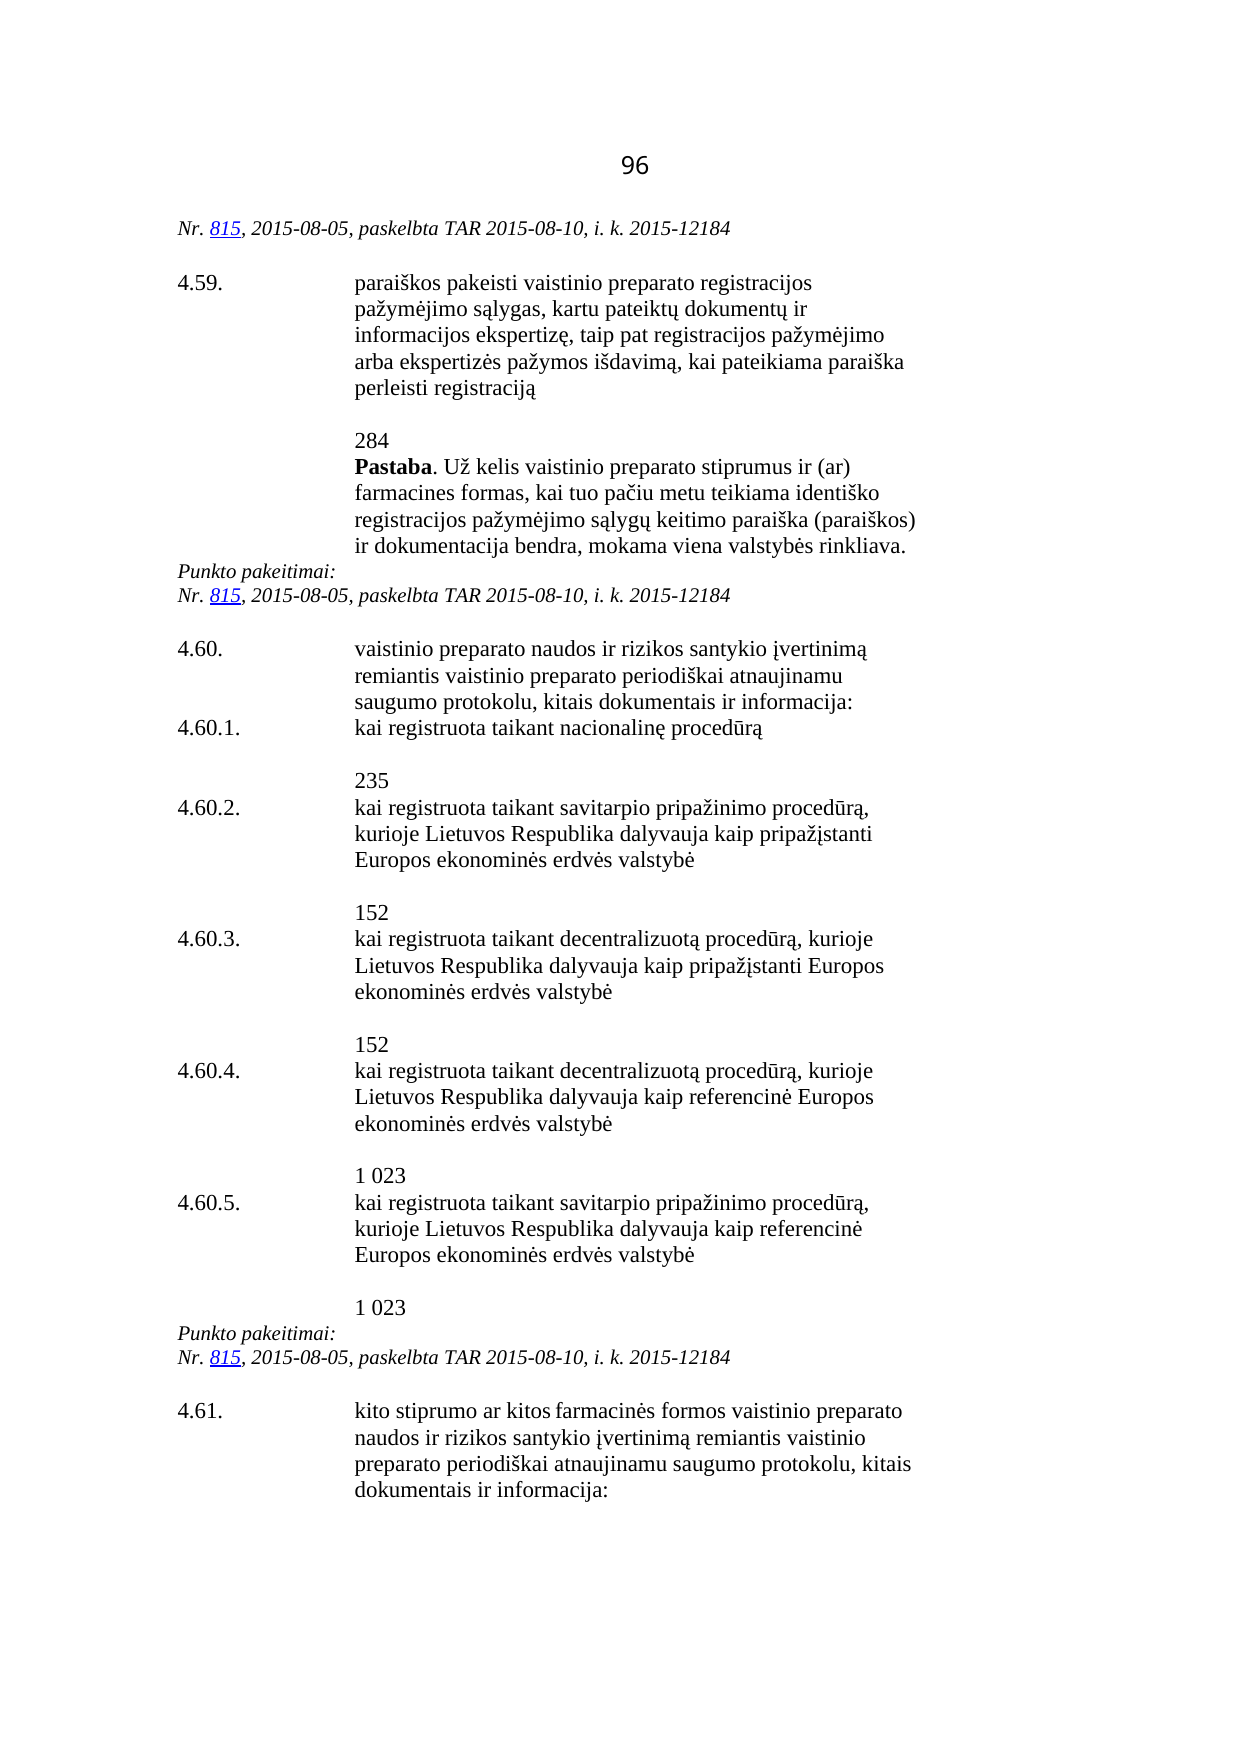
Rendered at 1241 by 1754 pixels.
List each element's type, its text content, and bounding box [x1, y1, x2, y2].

text ekonominės erdvės valstybė 152 [354, 978, 945, 1057]
text naudos ir rizikos santykio įvertinimą remiantis vaistinio [354, 1424, 945, 1450]
text Nr. 815, 2015-08-05, paskelbta TAR 2015-08-10, i. k. 2015-12184 [177, 1345, 1093, 1369]
text Nr. 815, 2015-08-05, paskelbta TAR 2015-08-10, i. k. 2015-12184 [177, 583, 1093, 607]
text informacijos ekspertizę, taip pat registracijos pažymėjimo [354, 321, 945, 348]
text 4.60.4. kai registruota taikant decentralizuotą procedūrą, kurioje [177, 1057, 945, 1083]
text preparato periodiškai atnaujinamu saugumo protokolu, kitais [354, 1450, 945, 1477]
text ekonominės erdvės valstybė 1 023 [354, 1110, 945, 1189]
text saugumo protokolu, kitais dokumentais ir informacija: [354, 688, 945, 714]
text Pastaba. Už kelis vaistinio preparato stiprumus ir (ar) [354, 453, 945, 479]
text Punkto pakeitimai: [177, 558, 1093, 583]
text 4.60. vaistinio preparato naudos ir rizikos santykio įvertinimą [177, 635, 945, 662]
text 4.60.5. kai registruota taikant savitarpio pripažinimo procedūrą, [177, 1189, 945, 1215]
text Lietuvos Respublika dalyvauja kaip referencinė Europos [354, 1083, 945, 1110]
text dokumentais ir informacija: [354, 1477, 945, 1503]
text perleisti registraciją 284 [354, 374, 945, 453]
text kurioje Lietuvos Respublika dalyvauja kaip referencinė [354, 1215, 945, 1242]
text pažymėjimo sąlygas, kartu pateiktų dokumentų ir [354, 295, 945, 321]
text Europos ekonominės erdvės valstybė 1 023 [354, 1242, 945, 1321]
text 4.60.3. kai registruota taikant decentralizuotą procedūrą, kurioje [177, 925, 945, 952]
text arba ekspertizės pažymos išdavimą, kai pateikiama paraiška [354, 348, 945, 374]
text Lietuvos Respublika dalyvauja kaip pripažįstanti Europos [354, 952, 945, 978]
text Punkto pakeitimai: [177, 1321, 1093, 1345]
text 4.60.2. kai registruota taikant savitarpio pripažinimo procedūrą, [177, 793, 945, 820]
text Europos ekonominės erdvės valstybė 152 [354, 846, 945, 925]
text 4.59. paraiškos pakeisti vaistinio preparato registracijos [177, 269, 945, 295]
text registracijos pažymėjimo sąlygų keitimo paraiška (paraiškos) [354, 506, 945, 532]
text 4.61. kito stiprumo ar kitos farmacinės formos vaistinio preparato [177, 1397, 945, 1424]
text kurioje Lietuvos Respublika dalyvauja kaip pripažįstanti [354, 820, 945, 846]
text 4.60.1. kai registruota taikant nacionalinę procedūrą 235 [177, 714, 945, 793]
text farmacines formas, kai tuo pačiu metu teikiama identiško [354, 479, 945, 506]
text remiantis vaistinio preparato periodiškai atnaujinamu [354, 662, 945, 688]
text ir dokumentacija bendra, mokama viena valstybės rinkliava. [354, 532, 945, 558]
text Nr. 815, 2015-08-05, paskelbta TAR 2015-08-10, i. k. 2015-12184 [177, 216, 1093, 240]
